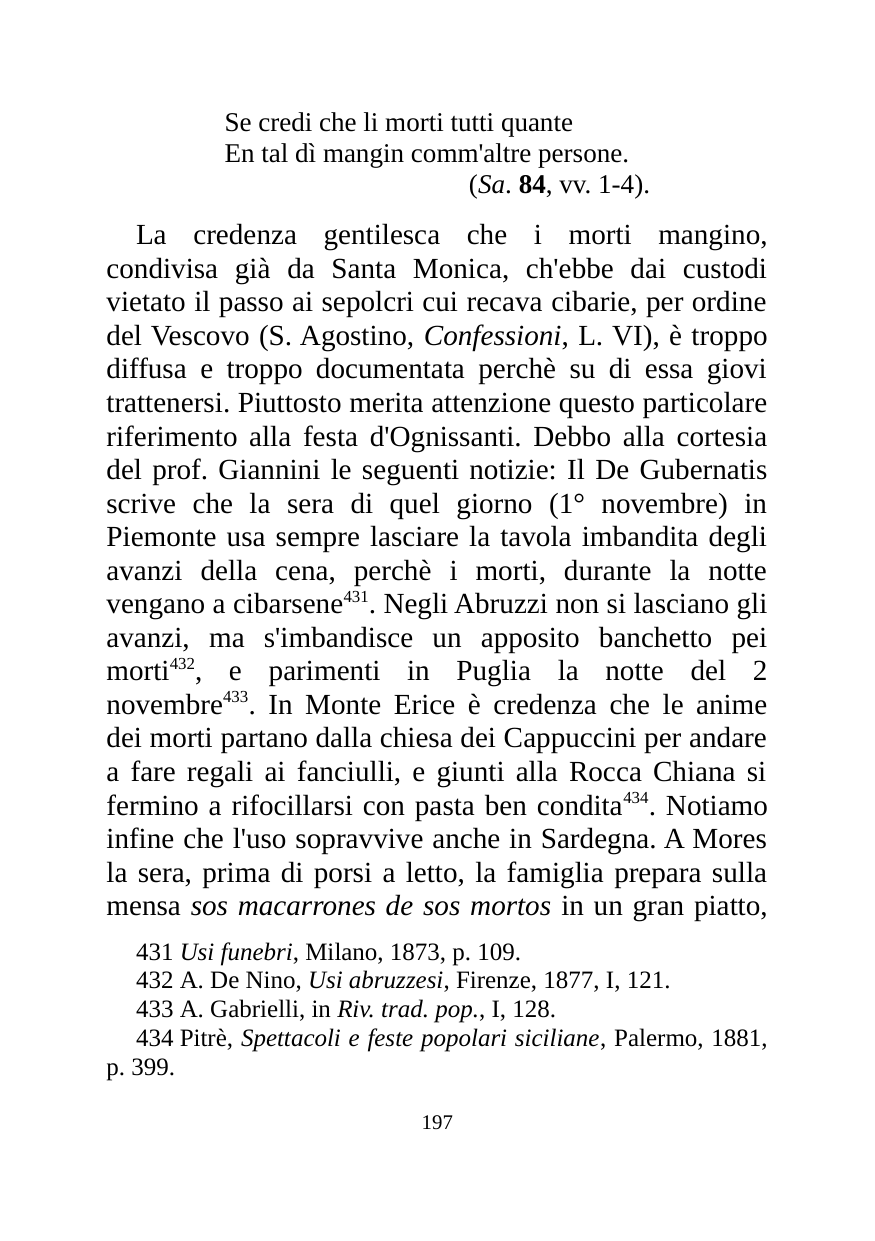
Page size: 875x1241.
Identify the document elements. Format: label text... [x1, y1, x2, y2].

text A. De Nino, Usi abruzzesi, Firenze, 1877, I, 121. [106, 965, 768, 994]
text La credenza gentilesca che i morti mangino, condivisa già da Santa Monica, ch'ebbe dai custodi vietato il passo ai sepolcri cui recava cibarie, per ordine del Vescovo (S. Agostino, Confessioni, L. VI), è troppo diffusa e troppo documentata perchè su di essa giovi trattenersi. Piuttosto merita attenzione questo particolare riferimento alla festa d'Ognissanti. Debbo alla cortesia del prof. Giannini le seguenti notizie: Il De Gubernatis scrive che la sera di quel giorno (1° novembre) in Piemonte usa sempre lasciare la tavola imbandita degli avanzi della cena, perchè i morti, durante la notte vengano a cibarsene. Negli Abruzzi non si lasciano gli avanzi, ma s'imbandisce un apposito banchetto pei morti, e parimenti in Puglia la notte del 2 novembre. In Monte Erice è credenza che le anime dei morti partano dalla chiesa dei Cappuccini per andare a fare regali ai fanciulli, e giunti alla Rocca Chiana si fermino a rifocillarsi con pasta ben condita. Notiamo infine che l'uso sopravvive anche in Sardegna. A Mores la sera, prima di porsi a letto, la famiglia prepara sulla mensa sos macarrones de sos mortos in un gran piatto, [106, 217, 768, 922]
text (Sa. 84, vv. 1-4). [195, 168, 650, 200]
text A. Gabrielli, in Riv. trad. pop., I, 128. [106, 994, 768, 1023]
text Se credi che li morti tutti quante En tal dì mangin comm'altre persone. [195, 106, 768, 168]
text Pitrè, Spettacoli e feste popolari siciliane, Palermo, 1881, p. 399. [106, 1023, 768, 1080]
text Usi funebri, Milano, 1873, p. 109. [106, 937, 768, 965]
